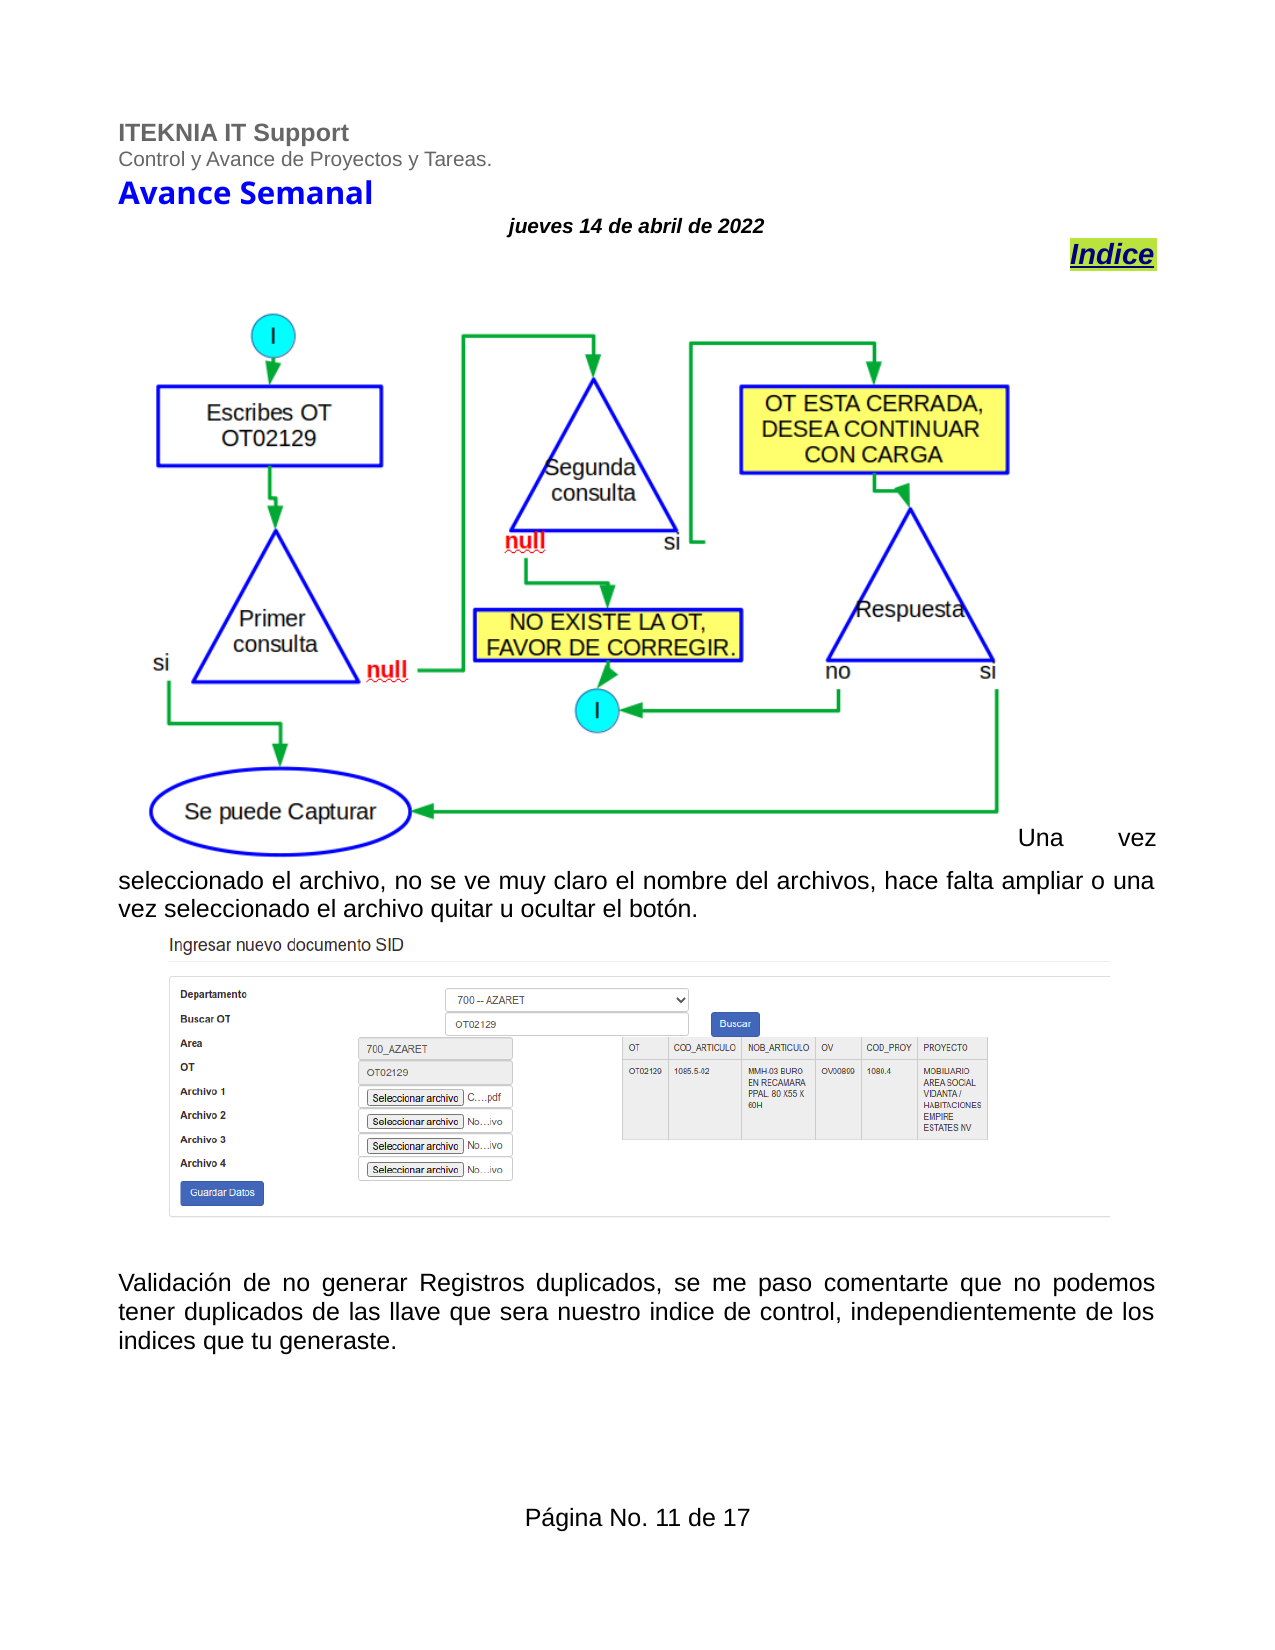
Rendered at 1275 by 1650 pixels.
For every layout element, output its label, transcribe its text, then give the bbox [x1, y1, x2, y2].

text Una vez seleccionado el archivo, no se ve muy claro el nombre del archivos, hace falta ampliar o una vez seleccionado el archivo quitar u ocultar el botón. [118, 823, 1157, 923]
picture [118, 309, 1018, 866]
picture [165, 923, 1111, 1223]
text Validación de no generar Registros duplicados, se me paso comentarte que no podemos tener duplicados de las llave que sera nuestro indice de control, independientemente de los indices que tu generaste. [118, 1268, 1157, 1354]
